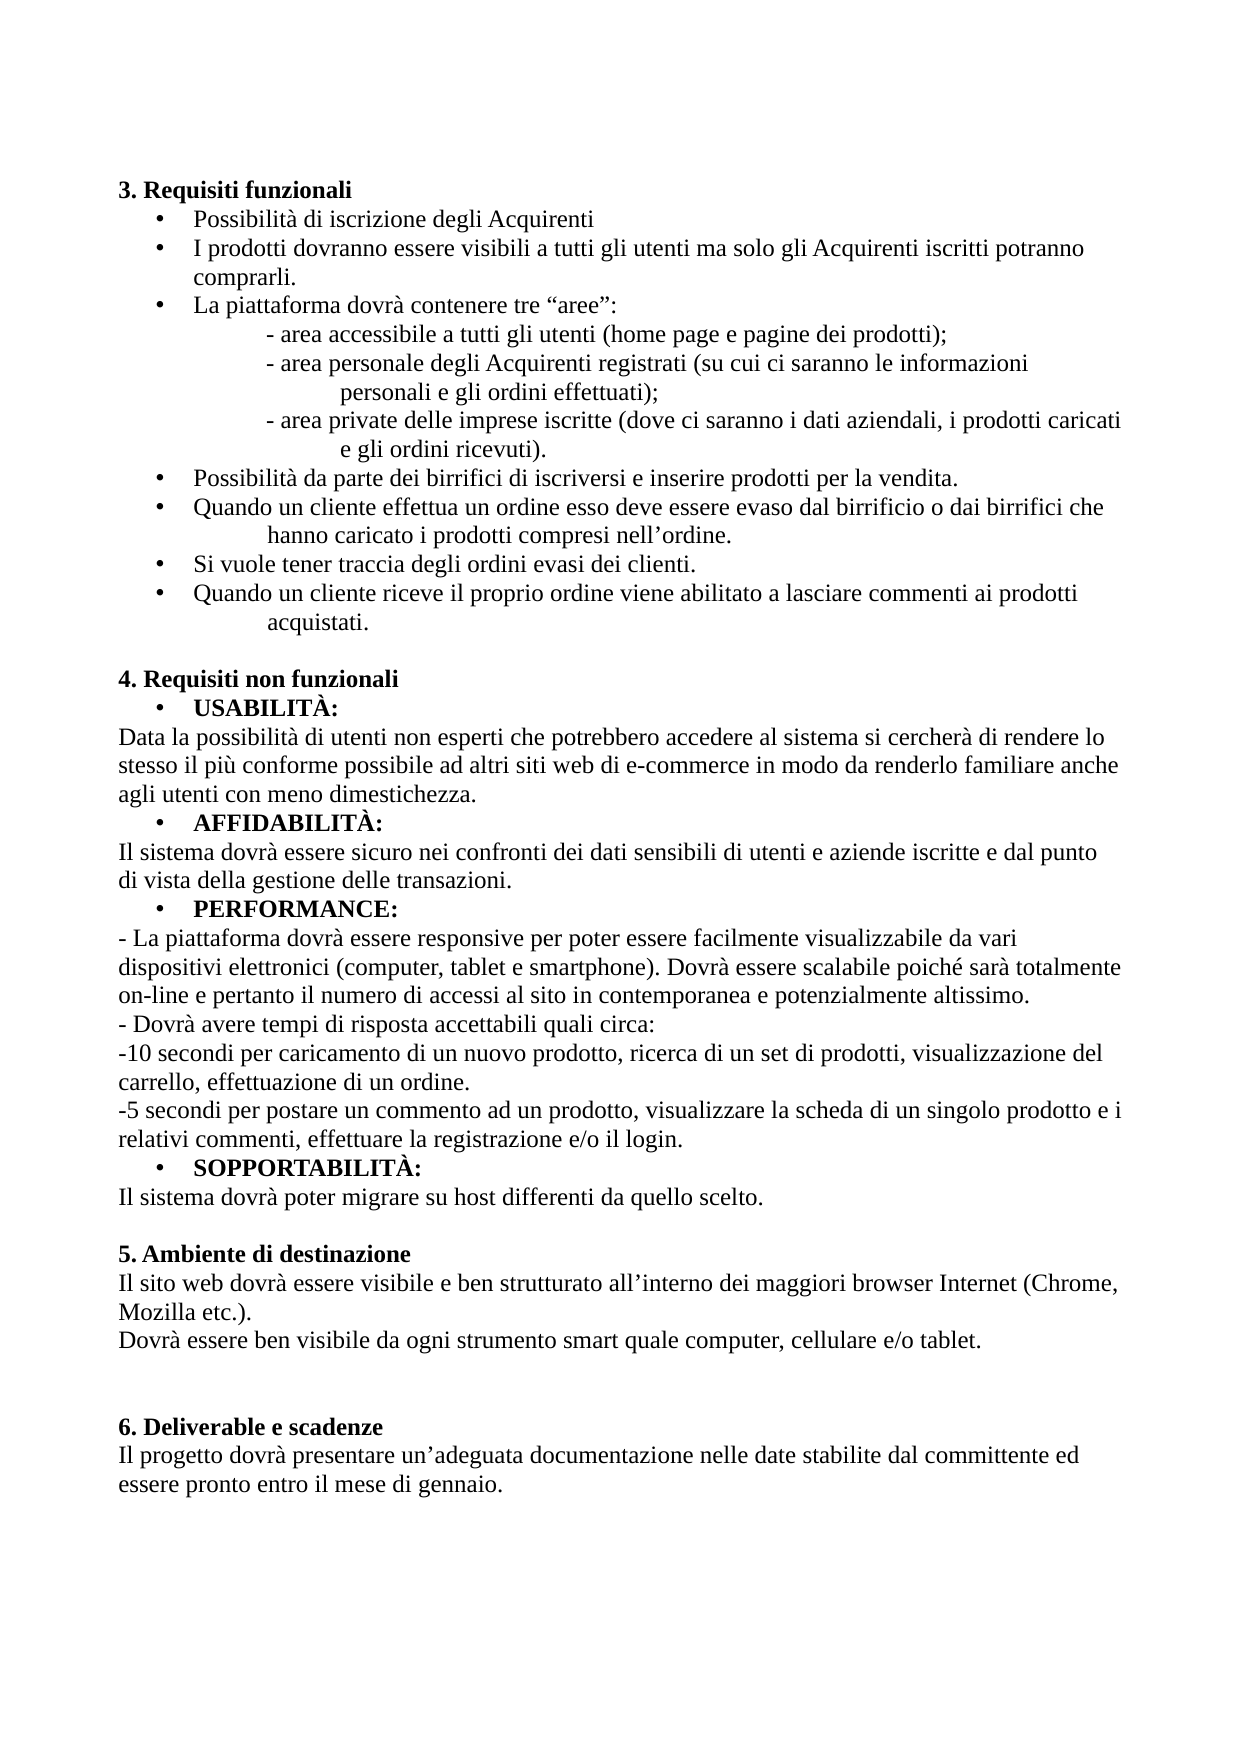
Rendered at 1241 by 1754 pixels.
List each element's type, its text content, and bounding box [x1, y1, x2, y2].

list PERFORMANCE: [156, 894, 1122, 923]
text Il sistema dovrà essere sicuro nei confronti dei dati sensibili di utenti e aziende iscritte e dal punto di vista della gestione delle transazioni. [118, 837, 1122, 894]
text -5 secondi per postare un commento ad un prodotto, visualizzare la scheda di un singolo prodotto e i relativi commenti, effettuare la registrazione e/o il login. [118, 1096, 1122, 1153]
text - area private delle imprese iscritte (dove ci saranno i dati aziendali, i prodotti caricati e gli ordini ricevuti). [118, 406, 1122, 463]
text Il sistema dovrà poter migrare su host differenti da quello scelto. [118, 1182, 1122, 1211]
text Il progetto dovrà presentare un’adeguata documentazione nelle date stabilite dal committente ed essere pronto entro il mese di gennaio. [118, 1441, 1122, 1498]
text Data la possibilità di utenti non esperti che potrebbero accedere al sistema si cercherà di rendere lo stesso il più conforme possibile ad altri siti web di e-commerce in modo da renderlo familiare anche agli utenti con meno dimestichezza. [118, 722, 1122, 808]
text Il sito web dovrà essere visibile e ben strutturato all’interno dei maggiori browser Internet (Chrome, Mozilla etc.). [118, 1268, 1122, 1326]
text - La piattaforma dovrà essere responsive per poter essere facilmente visualizzabile da vari dispositivi elettronici (computer, tablet e smartphone). Dovrà essere scalabile poiché sarà totalmente on-line e pertanto il numero di accessi al sito in contemporanea e potenzialmente altissimo. [118, 923, 1122, 1009]
text 4. Requisiti non funzionali [118, 664, 1122, 693]
text 5. Ambiente di destinazione [118, 1239, 1122, 1268]
list Quando un cliente effettua un ordine esso deve essere evaso dal birrificio o dai birrifici che hanno caricato i prodotti compresi nell’ordine. [156, 492, 1122, 549]
list Possibilità di iscrizione degli Acquirenti [156, 204, 1122, 233]
text Dovrà essere ben visibile da ogni strumento smart quale computer, cellulare e/o tablet. [118, 1326, 1122, 1354]
text - area personale degli Acquirenti registrati (su cui ci saranno le informazioni personali e gli ordini effettuati); [118, 348, 1122, 406]
list I prodotti dovranno essere visibili a tutti gli utenti ma solo gli Acquirenti iscritti potranno comprarli. [156, 233, 1122, 291]
list Quando un cliente riceve il proprio ordine viene abilitato a lasciare commenti ai prodotti acquistati. [156, 578, 1122, 636]
text 6. Deliverable e scadenze [118, 1412, 1122, 1441]
text - area accessibile a tutti gli utenti (home page e pagine dei prodotti); [118, 319, 1122, 348]
list AFFIDABILITÀ: [156, 808, 1122, 837]
list SOPPORTABILITÀ: [156, 1153, 1122, 1182]
list La piattaforma dovrà contenere tre “aree”: [156, 291, 1122, 319]
text 3. Requisiti funzionali [118, 176, 1122, 204]
list Possibilità da parte dei birrifici di iscriversi e inserire prodotti per la vendita. [156, 463, 1122, 492]
list USABILITÀ: [156, 693, 1122, 722]
list Si vuole tener traccia degli ordini evasi dei clienti. [156, 549, 1122, 578]
text - Dovrà avere tempi di risposta accettabili quali circa: [118, 1009, 1122, 1038]
text -10 secondi per caricamento di un nuovo prodotto, ricerca di un set di prodotti, visualizzazione del carrello, effettuazione di un ordine. [118, 1038, 1122, 1096]
